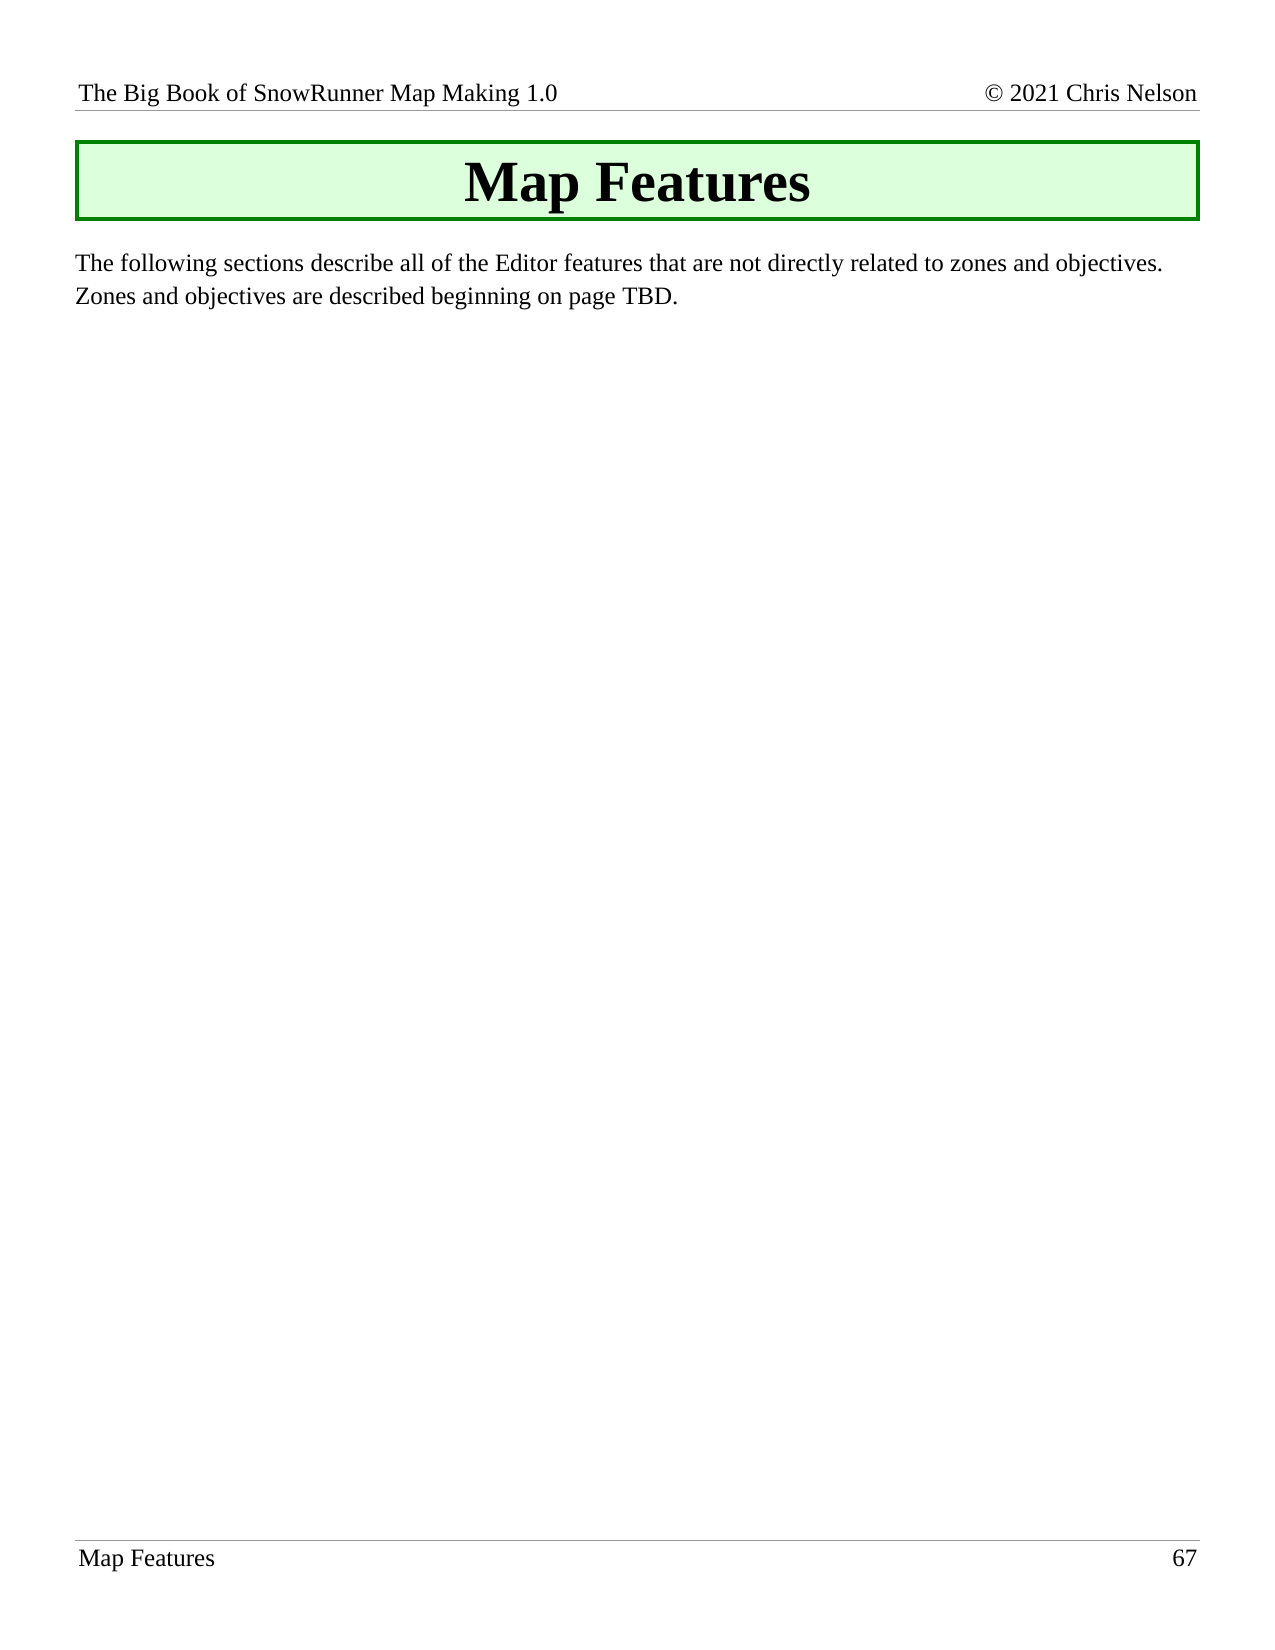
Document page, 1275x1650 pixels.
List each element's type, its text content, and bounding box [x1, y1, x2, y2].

subtitle Map Features [79, 144, 1196, 217]
text The following sections describe all of the Editor features that are not directly related to zones and objectives. Zones and objectives are described beginning on page TBD. [75, 248, 1200, 310]
